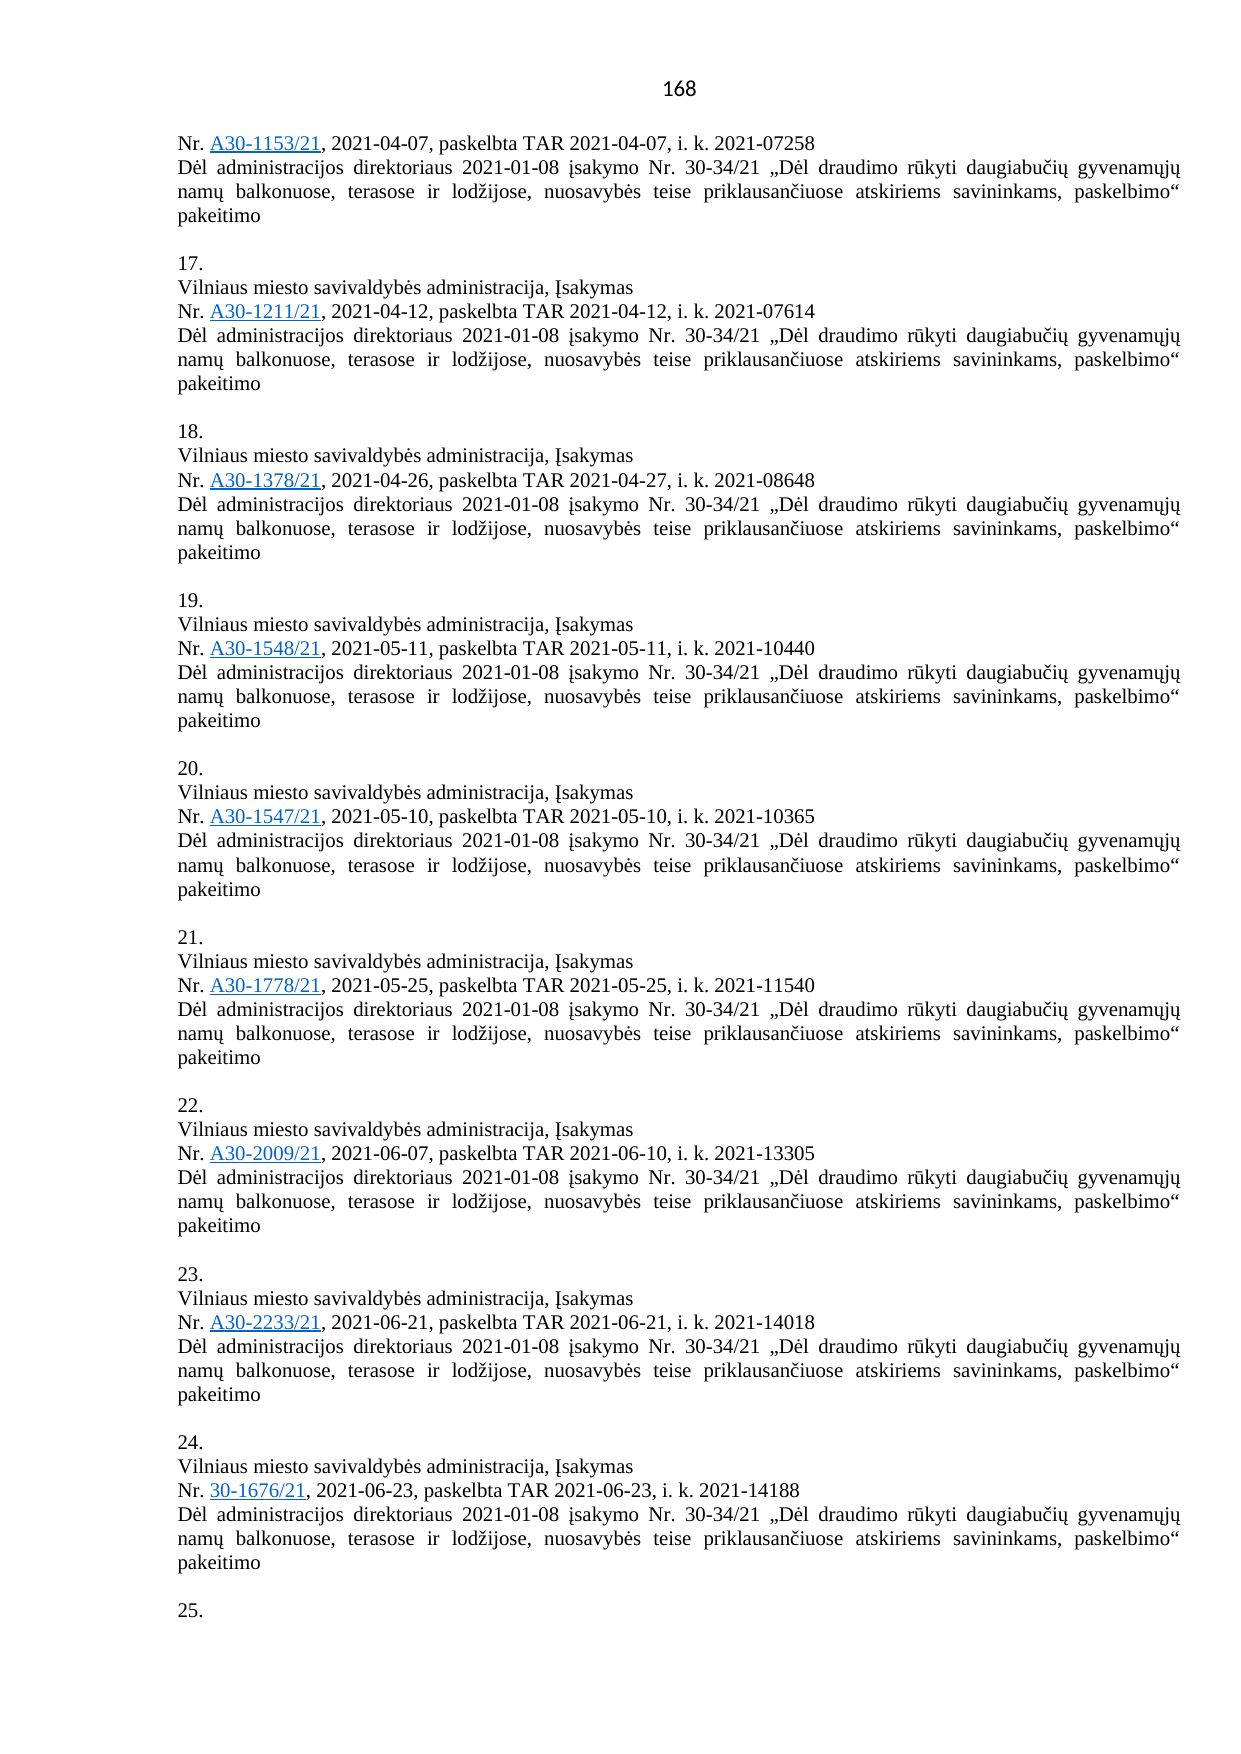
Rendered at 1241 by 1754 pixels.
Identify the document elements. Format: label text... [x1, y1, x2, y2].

text Nr. A30-1548/21, 2021-05-11, paskelbta TAR 2021-05-11, i. k. 2021-10440 [177, 636, 1181, 660]
text Dėl administracijos direktoriaus 2021-01-08 įsakymo Nr. 30-34/21 „Dėl draudimo rūkyti daugiabučių gyvenamųjų namų balkonuose, terasose ir lodžijose, nuosavybės teise priklausančiuose atskiriems savininkams, paskelbimo“ pakeitimo [177, 492, 1181, 564]
text Dėl administracijos direktoriaus 2021-01-08 įsakymo Nr. 30-34/21 „Dėl draudimo rūkyti daugiabučių gyvenamųjų namų balkonuose, terasose ir lodžijose, nuosavybės teise priklausančiuose atskiriems savininkams, paskelbimo“ pakeitimo [177, 660, 1181, 732]
text Nr. A30-1153/21, 2021-04-07, paskelbta TAR 2021-04-07, i. k. 2021-07258 [177, 131, 1181, 155]
text Dėl administracijos direktoriaus 2021-01-08 įsakymo Nr. 30-34/21 „Dėl draudimo rūkyti daugiabučių gyvenamųjų namų balkonuose, terasose ir lodžijose, nuosavybės teise priklausančiuose atskiriems savininkams, paskelbimo“ pakeitimo [177, 997, 1181, 1069]
text Nr. A30-2233/21, 2021-06-21, paskelbta TAR 2021-06-21, i. k. 2021-14018 [177, 1310, 1181, 1334]
text Dėl administracijos direktoriaus 2021-01-08 įsakymo Nr. 30-34/21 „Dėl draudimo rūkyti daugiabučių gyvenamųjų namų balkonuose, terasose ir lodžijose, nuosavybės teise priklausančiuose atskiriems savininkams, paskelbimo“ pakeitimo [177, 1502, 1181, 1574]
text Dėl administracijos direktoriaus 2021-01-08 įsakymo Nr. 30-34/21 „Dėl draudimo rūkyti daugiabučių gyvenamųjų namų balkonuose, terasose ir lodžijose, nuosavybės teise priklausančiuose atskiriems savininkams, paskelbimo“ pakeitimo [177, 155, 1181, 227]
text Dėl administracijos direktoriaus 2021-01-08 įsakymo Nr. 30-34/21 „Dėl draudimo rūkyti daugiabučių gyvenamųjų namų balkonuose, terasose ir lodžijose, nuosavybės teise priklausančiuose atskiriems savininkams, paskelbimo“ pakeitimo [177, 323, 1181, 395]
text 22. [177, 1093, 1181, 1117]
text 24. [177, 1430, 1181, 1454]
text 19. [177, 588, 1181, 612]
text Vilniaus miesto savivaldybės administracija, Įsakymas [177, 1286, 1181, 1310]
text 21. [177, 925, 1181, 949]
text 18. [177, 419, 1181, 443]
text Nr. A30-1378/21, 2021-04-26, paskelbta TAR 2021-04-27, i. k. 2021-08648 [177, 467, 1181, 492]
text Nr. A30-1778/21, 2021-05-25, paskelbta TAR 2021-05-25, i. k. 2021-11540 [177, 973, 1181, 997]
text Nr. A30-1211/21, 2021-04-12, paskelbta TAR 2021-04-12, i. k. 2021-07614 [177, 299, 1181, 323]
text Vilniaus miesto savivaldybės administracija, Įsakymas [177, 780, 1181, 804]
text Vilniaus miesto savivaldybės administracija, Įsakymas [177, 1117, 1181, 1141]
text 23. [177, 1262, 1181, 1286]
text Dėl administracijos direktoriaus 2021-01-08 įsakymo Nr. 30-34/21 „Dėl draudimo rūkyti daugiabučių gyvenamųjų namų balkonuose, terasose ir lodžijose, nuosavybės teise priklausančiuose atskiriems savininkams, paskelbimo“ pakeitimo [177, 1334, 1181, 1406]
text 25. [177, 1598, 1181, 1622]
text 17. [177, 251, 1181, 275]
text Vilniaus miesto savivaldybės administracija, Įsakymas [177, 275, 1181, 299]
text Dėl administracijos direktoriaus 2021-01-08 įsakymo Nr. 30-34/21 „Dėl draudimo rūkyti daugiabučių gyvenamųjų namų balkonuose, terasose ir lodžijose, nuosavybės teise priklausančiuose atskiriems savininkams, paskelbimo“ pakeitimo [177, 828, 1181, 901]
text Nr. 30-1676/21, 2021-06-23, paskelbta TAR 2021-06-23, i. k. 2021-14188 [177, 1478, 1181, 1502]
text Vilniaus miesto savivaldybės administracija, Įsakymas [177, 612, 1181, 636]
text Dėl administracijos direktoriaus 2021-01-08 įsakymo Nr. 30-34/21 „Dėl draudimo rūkyti daugiabučių gyvenamųjų namų balkonuose, terasose ir lodžijose, nuosavybės teise priklausančiuose atskiriems savininkams, paskelbimo“ pakeitimo [177, 1165, 1181, 1237]
text Vilniaus miesto savivaldybės administracija, Įsakymas [177, 1454, 1181, 1478]
text Vilniaus miesto savivaldybės administracija, Įsakymas [177, 949, 1181, 973]
text 20. [177, 756, 1181, 780]
text Nr. A30-2009/21, 2021-06-07, paskelbta TAR 2021-06-10, i. k. 2021-13305 [177, 1141, 1181, 1165]
text Nr. A30-1547/21, 2021-05-10, paskelbta TAR 2021-05-10, i. k. 2021-10365 [177, 804, 1181, 828]
text Vilniaus miesto savivaldybės administracija, Įsakymas [177, 443, 1181, 467]
